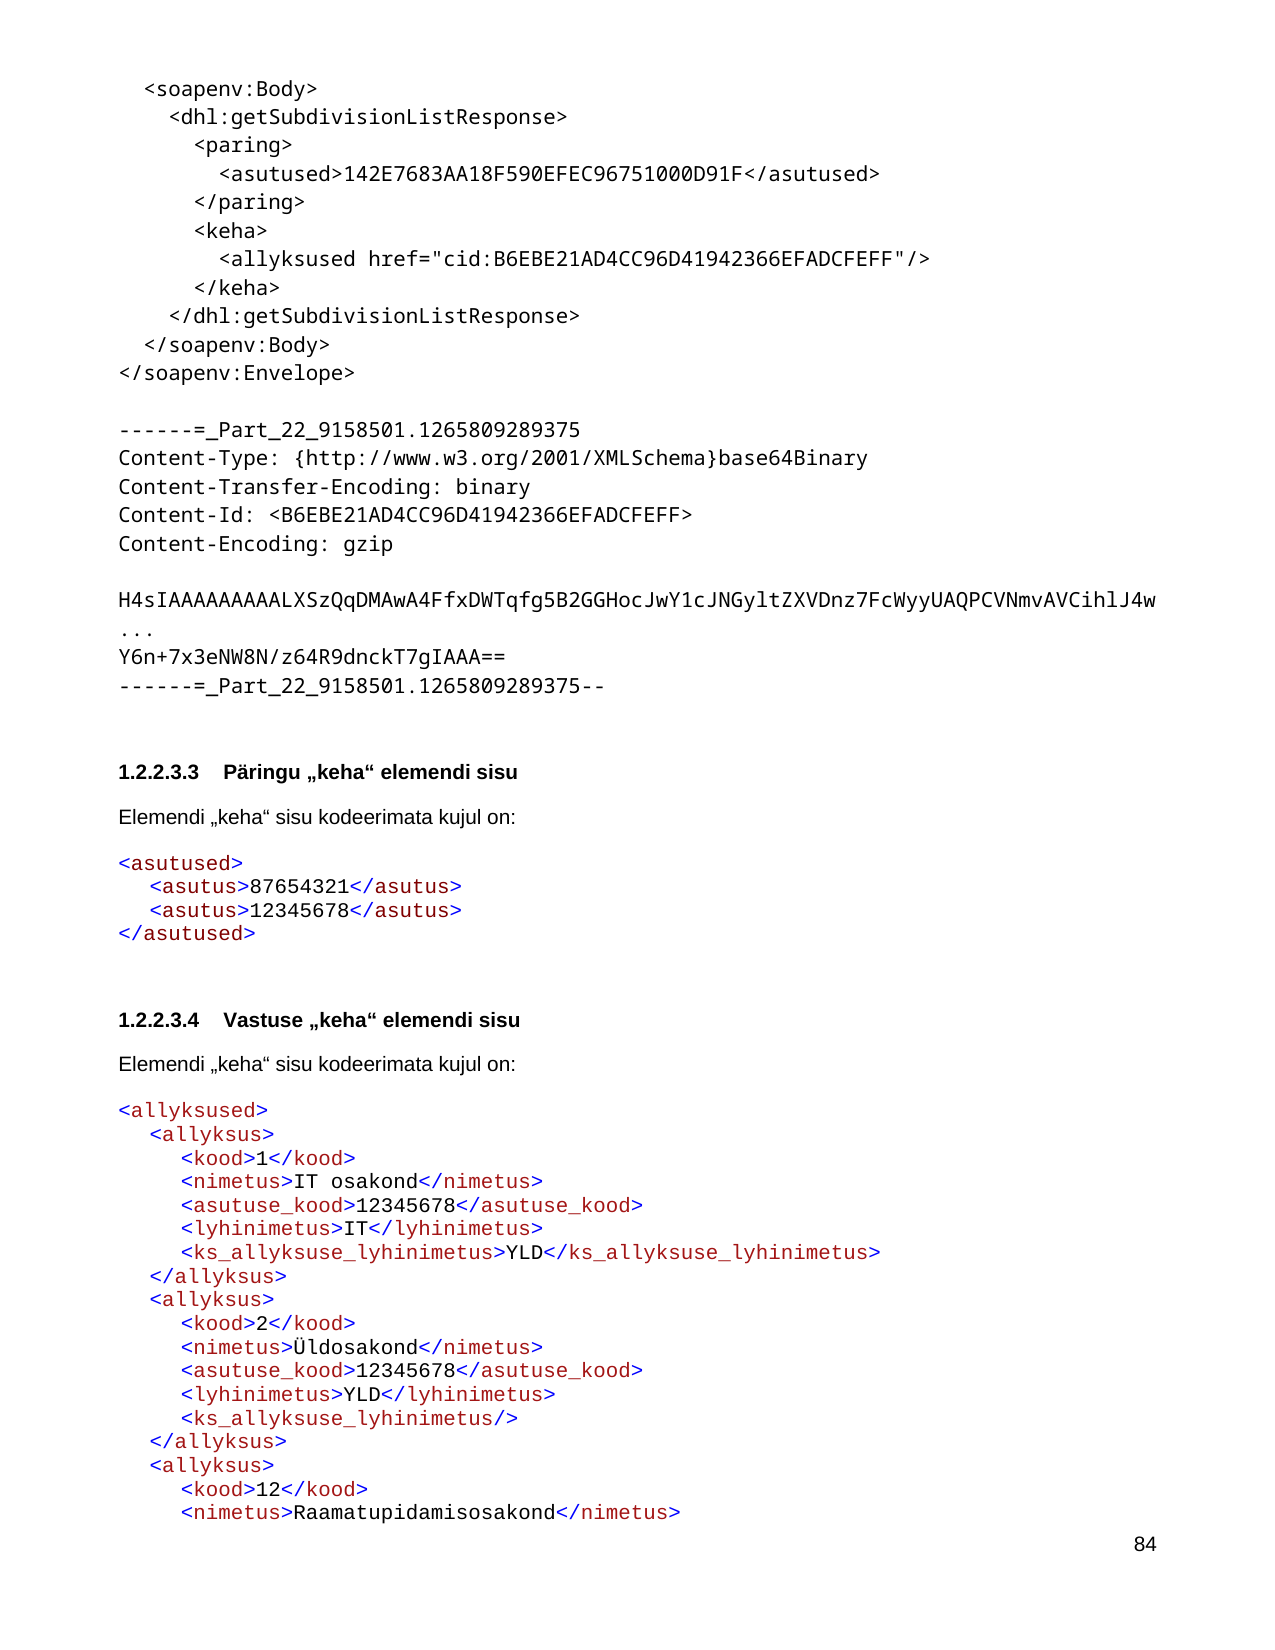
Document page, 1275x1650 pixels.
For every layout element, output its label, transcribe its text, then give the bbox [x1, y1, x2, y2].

text <allyksus> [118, 1124, 1157, 1147]
text </allyksus> [118, 1431, 1157, 1455]
text <nimetus>Üldosakond</nimetus> [118, 1337, 1157, 1360]
text <kood>12</kood> [118, 1478, 1157, 1502]
text H4sIAAAAAAAAALXSzQqDMAwA4FfxDWTqfg5B2GGHocJwY1cJNGyltZXVDnz7FcWyyUAQPCVNmvAVCihlJ4w... [118, 586, 1157, 642]
text <asutuse_kood>12345678</asutuse_kood> [118, 1195, 1157, 1218]
text <lyhinimetus>IT</lyhinimetus> [118, 1218, 1157, 1242]
text <kood>2</kood> [118, 1313, 1157, 1337]
text Content-Encoding: gzip [118, 529, 1157, 557]
subtitle Päringu „keha“ elemendi sisu [118, 760, 1157, 784]
text <ks_allyksuse_lyhinimetus>YLD</ks_allyksuse_lyhinimetus> [118, 1242, 1157, 1266]
text <nimetus>IT osakond</nimetus> [118, 1171, 1157, 1195]
text Y6n+7x3eNW8N/z64R9dnckT7gIAAA== [118, 642, 1157, 671]
text <keha> [118, 216, 1157, 244]
text <dhl:getSubdivisionListResponse> [118, 102, 1157, 131]
text ------=_Part_22_9158501.1265809289375 [118, 415, 1157, 443]
text Content-Id: <B6EBE21AD4CC96D41942366EFADCFEFF> [118, 500, 1157, 529]
text Elemendi „keha“ sisu kodeerimata kujul on: [118, 804, 1157, 828]
text <paring> [118, 131, 1157, 159]
text </asutused> [118, 923, 1157, 947]
text <lyhinimetus>YLD</lyhinimetus> [118, 1384, 1157, 1408]
text <asutuse_kood>12345678</asutuse_kood> [118, 1360, 1157, 1384]
text <asutus>87654321</asutus> [118, 876, 1157, 900]
text <nimetus>Raamatupidamisosakond</nimetus> [118, 1502, 1157, 1526]
text <asutused> [118, 852, 1157, 876]
text </allyksus> [118, 1266, 1157, 1289]
text Content-Type: {http://www.w3.org/2001/XMLSchema}base64Binary [118, 443, 1157, 472]
text Content-Transfer-Encoding: binary [118, 472, 1157, 500]
text <kood>1</kood> [118, 1147, 1157, 1171]
text </soapenv:Body> [118, 330, 1157, 358]
text </keha> [118, 273, 1157, 301]
text <asutus>12345678</asutus> [118, 900, 1157, 923]
text </soapenv:Envelope> [118, 358, 1157, 387]
text <ks_allyksuse_lyhinimetus/> [118, 1408, 1157, 1431]
text ------=_Part_22_9158501.1265809289375-- [118, 671, 1157, 699]
text <allyksus> [118, 1455, 1157, 1478]
text <allyksus> [118, 1289, 1157, 1313]
text <allyksused> [118, 1100, 1157, 1124]
text <allyksused href="cid:B6EBE21AD4CC96D41942366EFADCFEFF"/> [118, 244, 1157, 273]
text <asutused>142E7683AA18F590EFEC96751000D91F</asutused> [118, 159, 1157, 187]
text Elemendi „keha“ sisu kodeerimata kujul on: [118, 1052, 1157, 1076]
subtitle Vastuse „keha“ elemendi sisu [118, 1007, 1157, 1031]
text </paring> [118, 187, 1157, 216]
text </dhl:getSubdivisionListResponse> [118, 301, 1157, 330]
text <soapenv:Body> [118, 74, 1157, 102]
